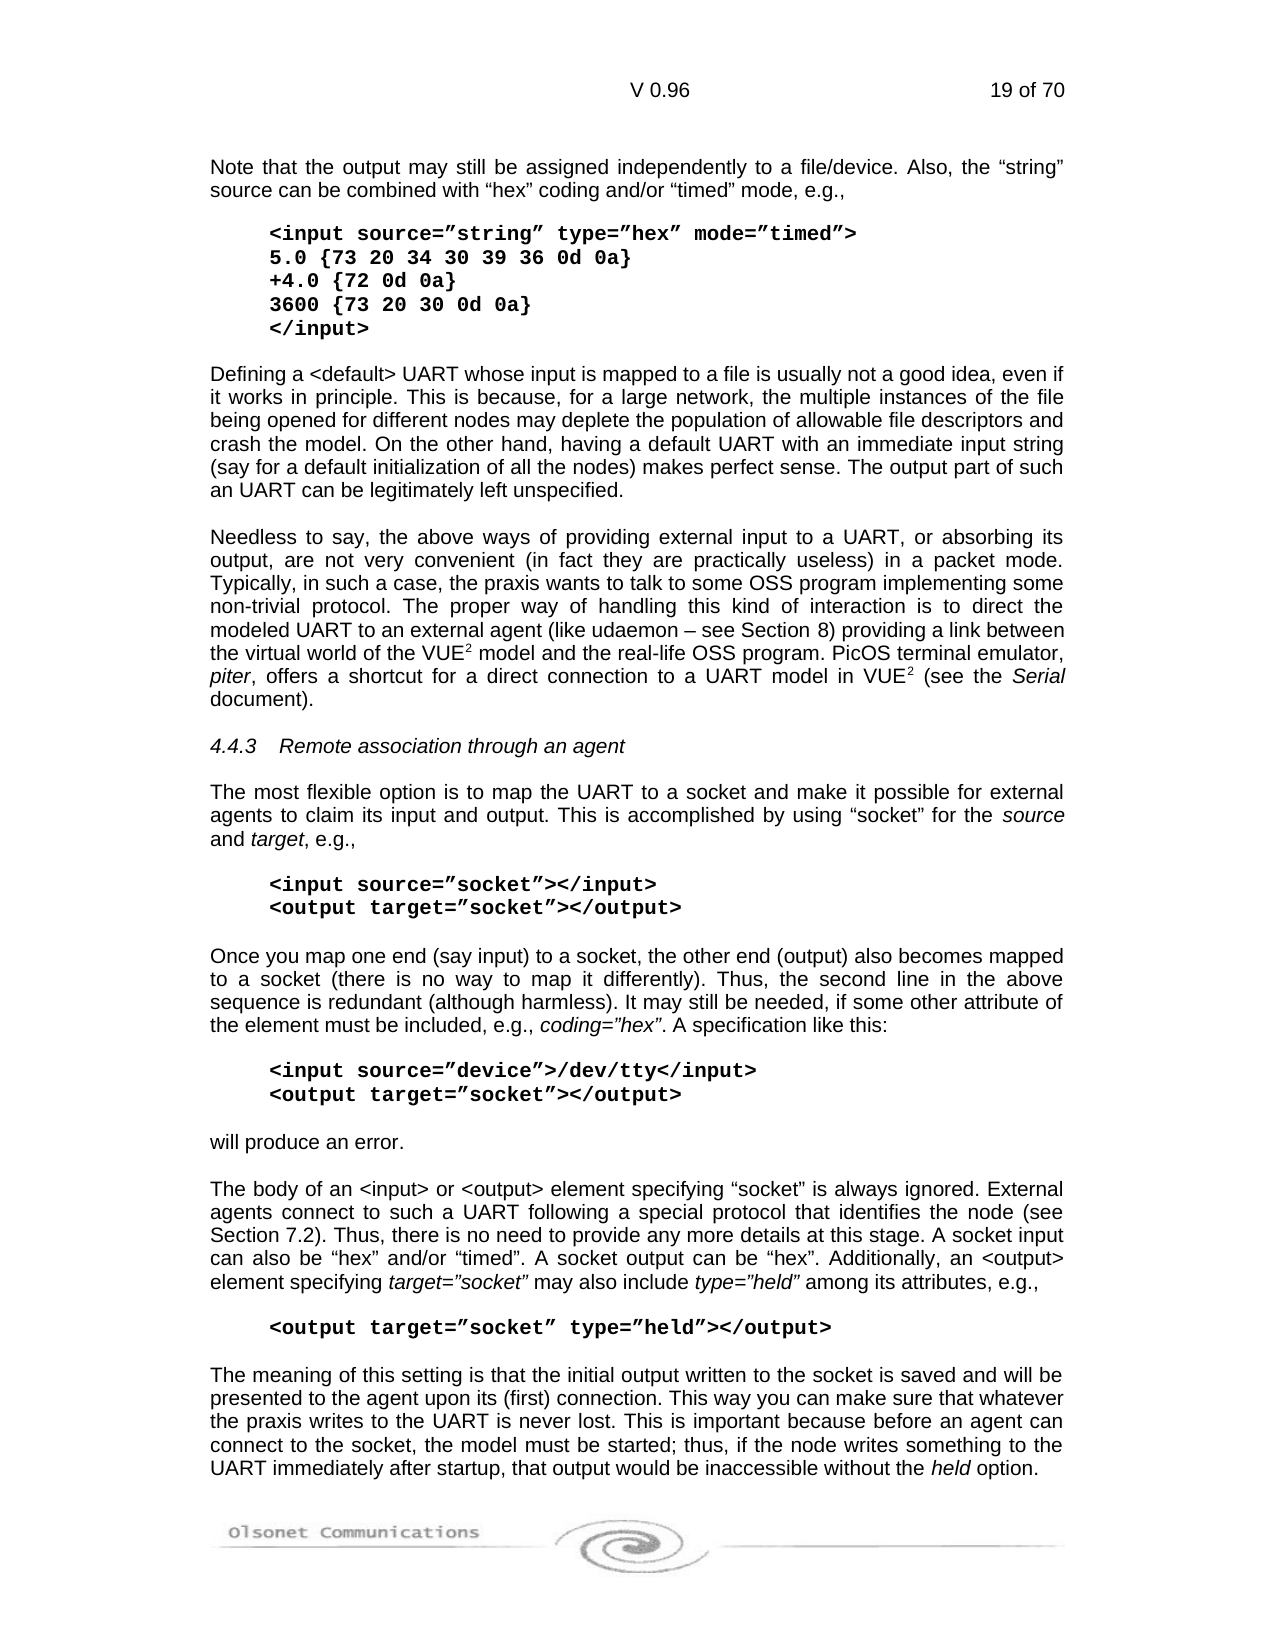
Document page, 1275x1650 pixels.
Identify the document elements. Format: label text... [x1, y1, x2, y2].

text Needless to say, the above ways of providing external input to a UART, or absorbing its output, are not very convenient (in fact they are practically useless) in a packet mode. Typically, in such a case, the praxis wants to talk to some OSS program implementing some non-trivial protocol. The proper way of handling this kind of interaction is to direct the modeled UART to an external agent (like udaemon – see Section 8) providing a link between the virtual world of the VUE2 model and the real-life OSS program. PicOS terminal emulator, piter, offers a shortcut for a direct connection to a UART model in VUE2 (see the Serial document). [210, 525, 1065, 711]
text The body of an <input> or <output> element specifying “socket” is always ignored. External agents connect to such a UART following a special protocol that identifies the node (see Section 7.2). Thus, there is no need to provide any more details at this stage. A socket input can also be “hex” and/or “timed”. A socket output can be “hex”. Additionally, an <output> element specifying target=”socket” may also include type=”held” among its attributes, e.g., [210, 1177, 1065, 1293]
text 3600 {73 20 30 0d 0a} [269, 294, 1065, 318]
text <output target=”socket”></output> [269, 897, 1065, 921]
text Defining a <default> UART whose input is mapped to a file is usually not a good idea, even if it works in principle. This is because, for a large network, the multiple instances of the file being opened for different nodes may deplete the population of allowable file descriptors and crash the model. On the other hand, having a default UART with an immediate input string (say for a default initialization of all the nodes) makes perfect sense. The output part of such an UART can be legitimately left unspecified. [210, 363, 1065, 502]
text <input source=”device”>/dev/tty</input> [269, 1060, 1065, 1084]
text Once you map one end (say input) to a socket, the other end (output) also becomes mapped to a socket (there is no way to map it differently). Thus, the second line in the above sequence is redundant (although harmless). It may still be needed, if some other attribute of the element must be included, e.g., coding=”hex”. A specification like this: [210, 944, 1065, 1037]
text 5.0 {73 20 34 30 39 36 0d 0a} [269, 247, 1065, 270]
text </input> [269, 318, 1065, 341]
text Note that the output may still be assigned independently to a file/device. Also, the “string” source can be combined with “hex” coding and/or “timed” mode, e.g., [210, 155, 1065, 202]
text will produce an error. [210, 1131, 1065, 1154]
subtitle Remote association through an agent [210, 734, 1065, 757]
text +4.0 {72 0d 0a} [269, 270, 1065, 294]
text <output target=”socket” type=”held”></output> [269, 1317, 1065, 1340]
text <input source=”string” type=”hex” mode=”timed”> [269, 223, 1065, 247]
text <output target=”socket”></output> [269, 1084, 1065, 1108]
picture [210, 1504, 1065, 1596]
text The most flexible option is to map the UART to a socket and make it possible for external agents to claim its input and output. This is accomplished by using “socket” for the source and target, e.g., [210, 781, 1065, 850]
text The meaning of this setting is that the initial output written to the socket is saved and will be presented to the agent upon its (first) connection. This way you can make sure that whatever the praxis writes to the UART is never lost. This is important because before an agent can connect to the socket, the model must be started; thus, if the node writes something to the UART immediately after startup, that output would be inaccessible without the held option. [210, 1363, 1065, 1480]
text <input source=”socket”></input> [269, 874, 1065, 897]
